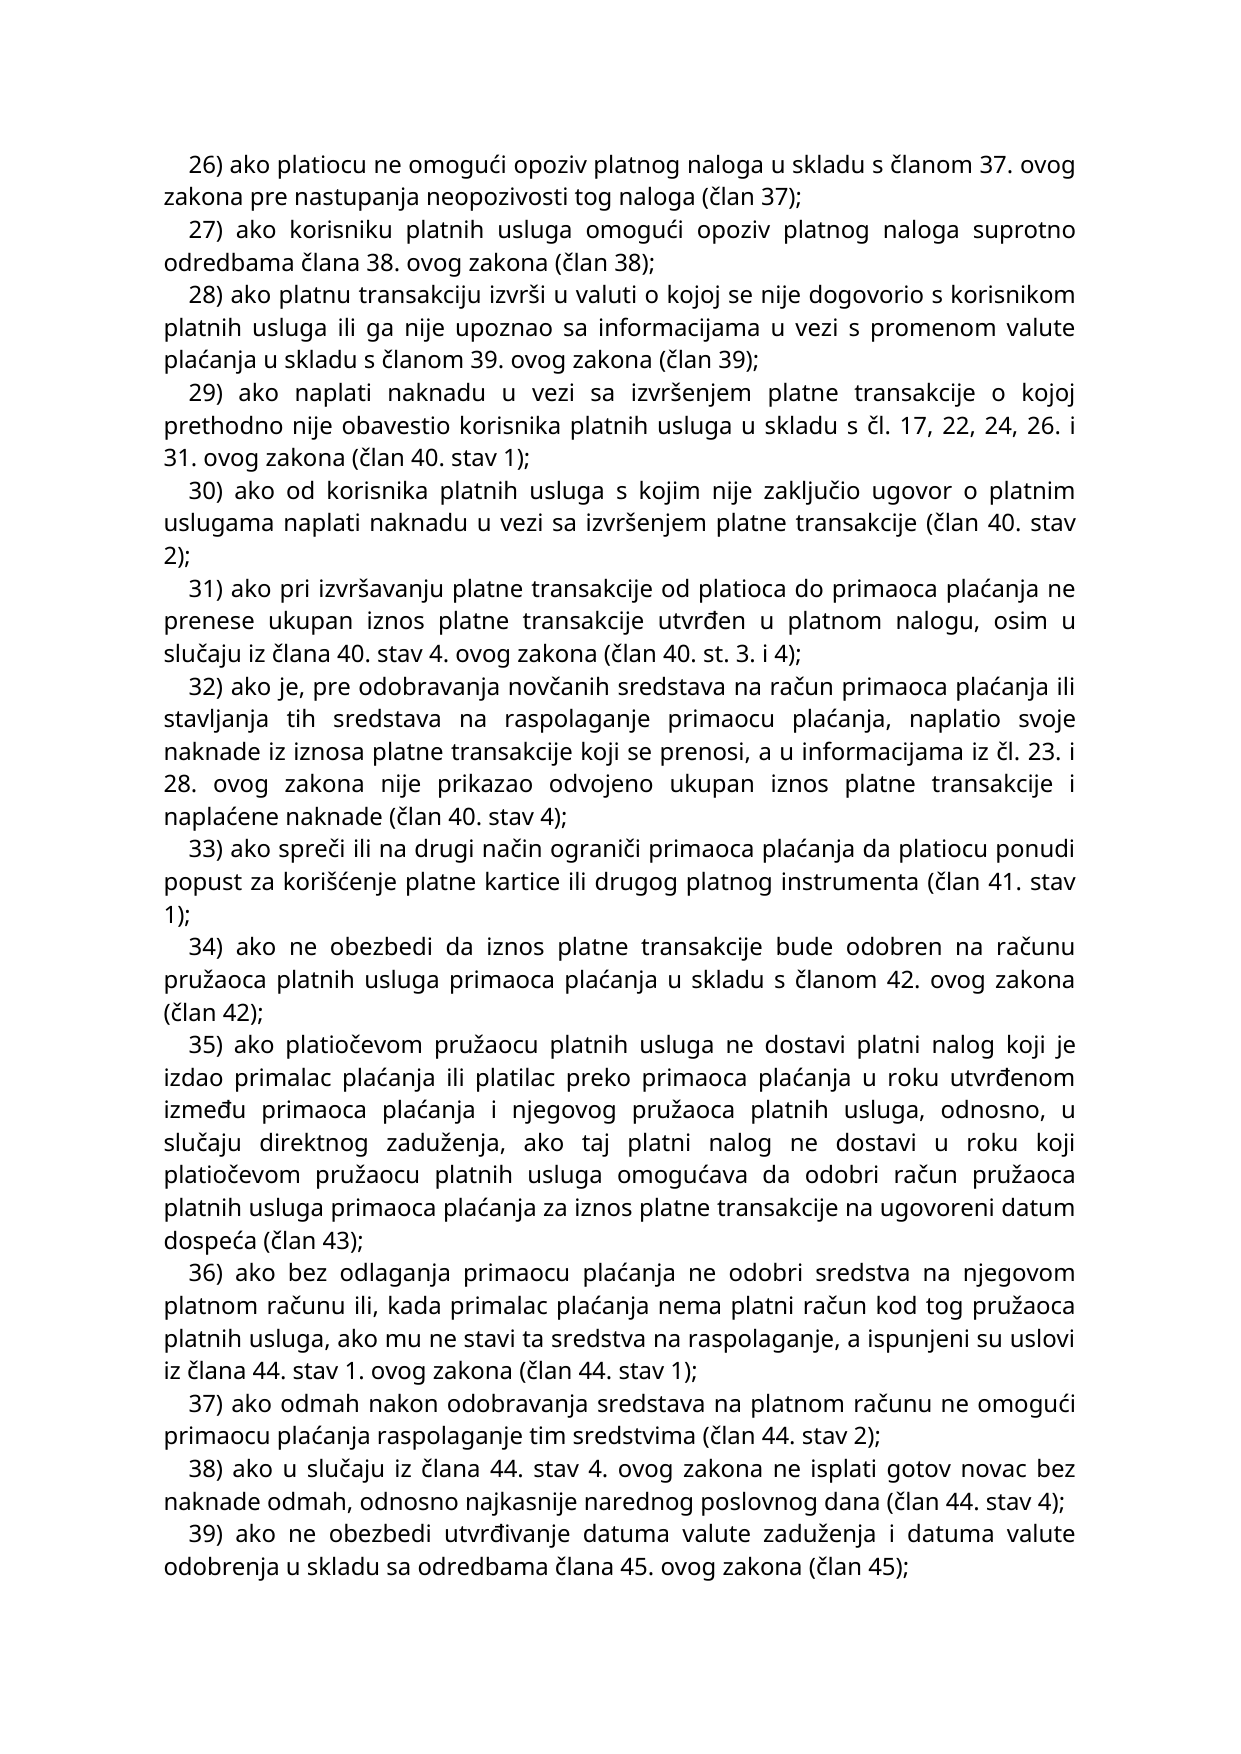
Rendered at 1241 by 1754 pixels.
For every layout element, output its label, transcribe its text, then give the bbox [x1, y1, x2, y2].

text 35) ako platiočevom pružaocu platnih usluga ne dostavi platni nalog koji je izdao primalac plaćanja ili platilac preko primaoca plaćanja u roku utvrđenom između primaoca plaćanja i njegovog pružaoca platnih usluga, odnosno, u slučaju direktnog zaduženja, ako taj platni nalog ne dostavi u roku koji platiočevom pružaocu platnih usluga omogućava da odobri račun pružaoca platnih usluga primaoca plaćanja za iznos platne transakcije na ugovoreni datum dospeća (član 43); [163, 1028, 1077, 1256]
text 36) ako bez odlaganja primaocu plaćanja ne odobri sredstva na njegovom platnom računu ili, kada primalac plaćanja nema platni račun kod tog pružaoca platnih usluga, ako mu ne stavi ta sredstva na raspolaganje, a ispunjeni su uslovi iz člana 44. stav 1. ovog zakona (član 44. stav 1); [163, 1256, 1077, 1387]
text 34) ako ne obezbedi da iznos platne transakcije bude odobren na računu pružaoca platnih usluga primaoca plaćanja u skladu s članom 42. ovog zakona (član 42); [163, 930, 1077, 1028]
text 38) ako u slučaju iz člana 44. stav 4. ovog zakona ne isplati gotov novac bez naknade odmah, odnosno najkasnije narednog poslovnog dana (član 44. stav 4); [163, 1452, 1077, 1517]
text 27) ako korisniku platnih usluga omogući opoziv platnog naloga suprotno odredbama člana 38. ovog zakona (član 38); [163, 213, 1077, 278]
text 26) ako platiocu ne omogući opoziv platnog naloga u skladu s članom 37. ovog zakona pre nastupanja neopozivosti tog naloga (član 37); [163, 148, 1077, 213]
text 29) ako naplati naknadu u vezi sa izvršenjem platne transakcije o kojoj prethodno nije obavestio korisnika platnih usluga u skladu s čl. 17, 22, 24, 26. i 31. ovog zakona (član 40. stav 1); [163, 376, 1077, 474]
text 30) ako od korisnika platnih usluga s kojim nije zaključio ugovor o platnim uslugama naplati naknadu u vezi sa izvršenjem platne transakcije (član 40. stav 2); [163, 474, 1077, 571]
text 39) ako ne obezbedi utvrđivanje datuma valute zaduženja i datuma valute odobrenja u skladu sa odredbama člana 45. ovog zakona (član 45); [163, 1517, 1077, 1582]
text 28) ako platnu transakciju izvrši u valuti o kojoj se nije dogovorio s korisnikom platnih usluga ili ga nije upoznao sa informacijama u vezi s promenom valute plaćanja u skladu s članom 39. ovog zakona (član 39); [163, 278, 1077, 376]
text 37) ako odmah nakon odobravanja sredstava na platnom računu ne omogući primaocu plaćanja raspolaganje tim sredstvima (član 44. stav 2); [163, 1387, 1077, 1452]
text 32) ako je, pre odobravanja novčanih sredstava na račun primaoca plaćanja ili stavljanja tih sredstava na raspolaganje primaocu plaćanja, naplatio svoje naknade iz iznosa platne transakcije koji se prenosi, a u informacijama iz čl. 23. i 28. ovog zakona nije prikazao odvojeno ukupan iznos platne transakcije i naplaćene naknade (član 40. stav 4); [163, 669, 1077, 832]
text 33) ako spreči ili na drugi način ograniči primaoca plaćanja da platiocu ponudi popust za korišćenje platne kartice ili drugog platnog instrumenta (član 41. stav 1); [163, 832, 1077, 930]
text 31) ako pri izvršavanju platne transakcije od platioca do primaoca plaćanja ne prenese ukupan iznos platne transakcije utvrđen u platnom nalogu, osim u slučaju iz člana 40. stav 4. ovog zakona (član 40. st. 3. i 4); [163, 571, 1077, 669]
